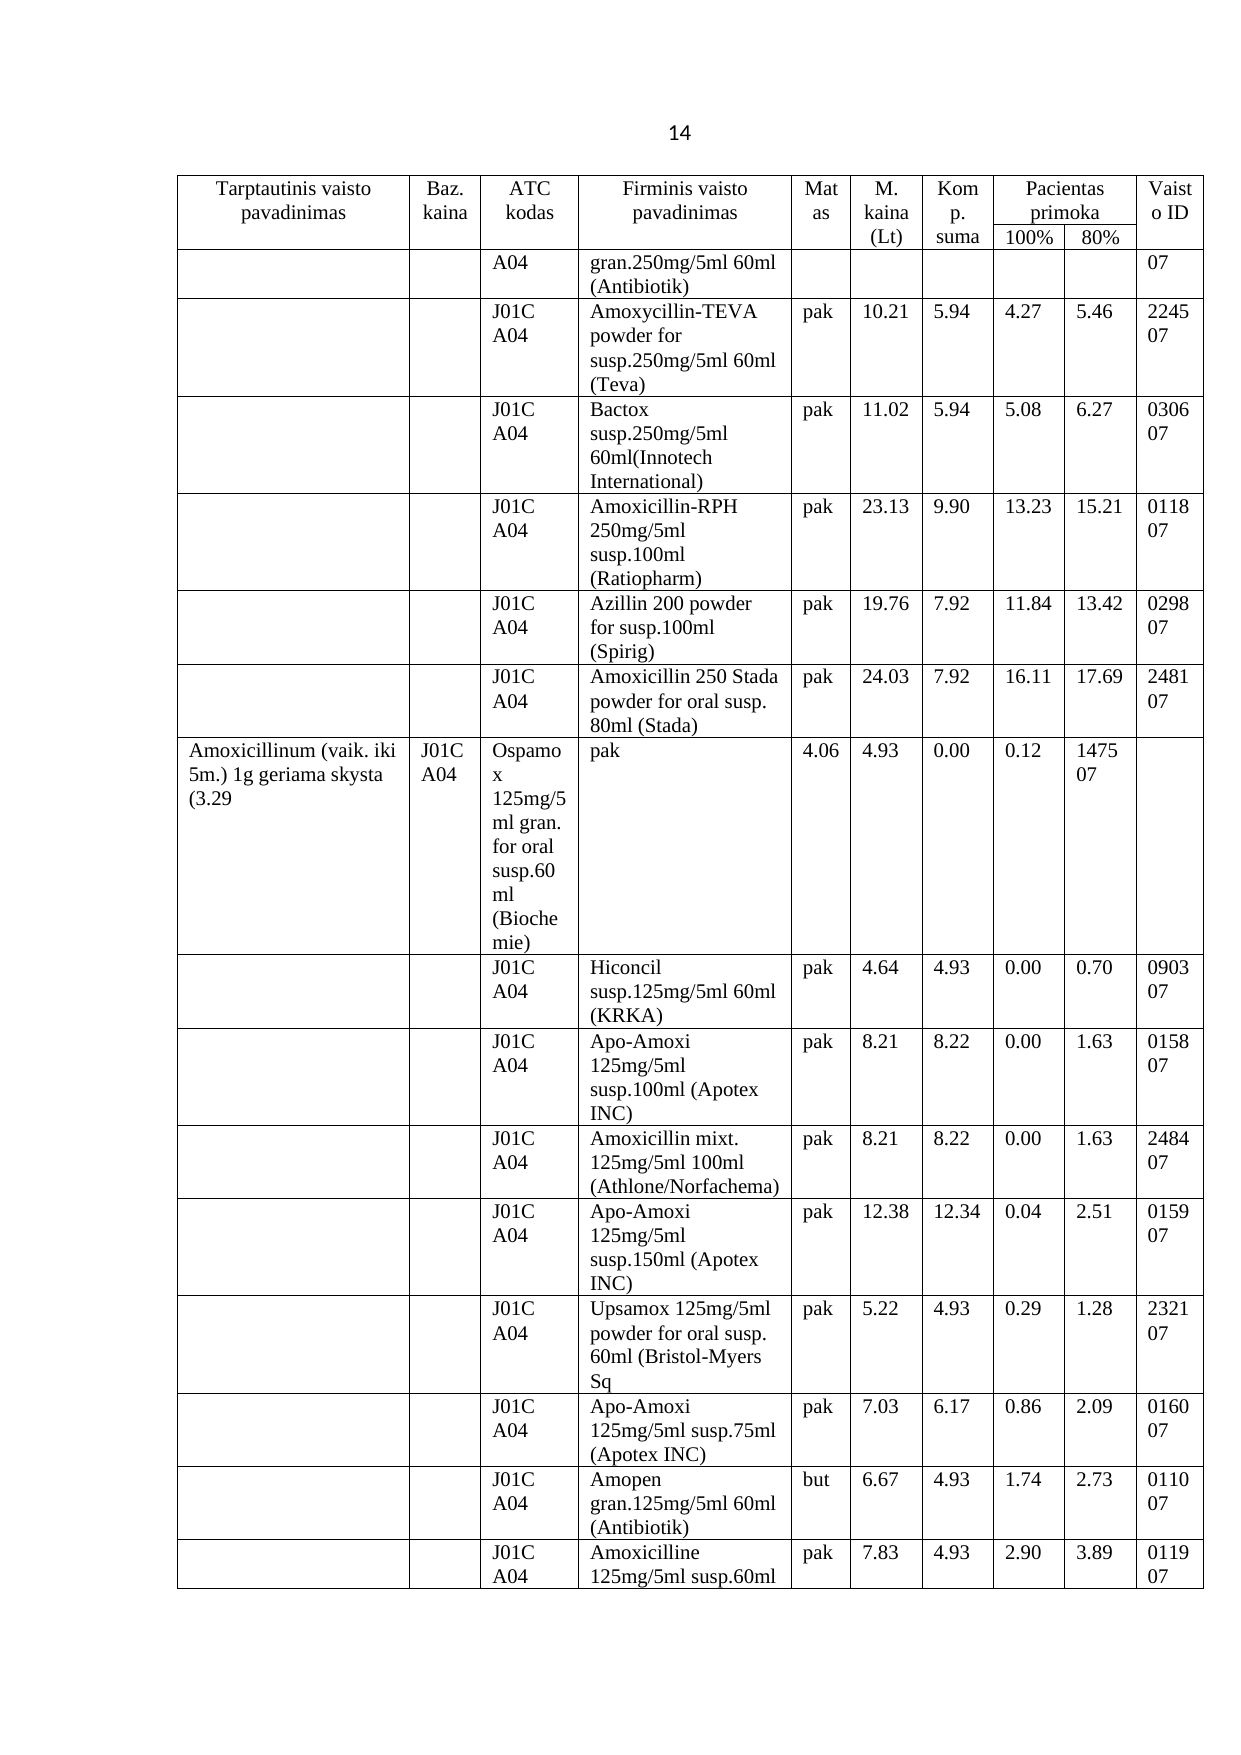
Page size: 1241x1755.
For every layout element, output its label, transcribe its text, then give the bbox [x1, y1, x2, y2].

table_cell [178, 1540, 409, 1588]
table_cell 10.21 [851, 299, 922, 396]
table_cell pak [792, 955, 850, 1027]
table_cell [178, 955, 409, 1027]
table_cell pak [792, 1540, 850, 1588]
table_cell [1065, 250, 1136, 298]
table_cell Apo-Amoxi 125mg/5ml susp.150ml (Apotex INC) [579, 1199, 791, 1295]
table_cell [178, 1467, 409, 1539]
table_cell 11.02 [851, 397, 922, 493]
table_cell pak [792, 1296, 850, 1393]
table_cell Amoxicillinum (vaik. iki 5m.) 1g geriama skysta (3.29 [178, 738, 409, 954]
table_header Tarptautinis vaisto pavadinimas [178, 176, 409, 249]
table_cell gran.250mg/5ml 60ml (Antibiotik) [579, 250, 791, 298]
table_cell Upsamox 125mg/5ml powder for oral susp. 60ml (Bristol-Myers Sq [579, 1296, 791, 1393]
table_cell 17.69 [1065, 665, 1136, 737]
table_cell [410, 494, 480, 590]
table_cell pak [792, 665, 850, 737]
table_cell J01C A04 [481, 397, 578, 493]
table_cell pak [792, 494, 850, 590]
table_cell [410, 1394, 480, 1466]
table_cell 4.64 [851, 955, 922, 1027]
table_cell [178, 299, 409, 396]
table_cell Amoxycillin-TEVA powder for susp.250mg/5ml 60ml (Teva) [579, 299, 791, 396]
table_cell J01C A04 [481, 299, 578, 396]
table_cell 11.84 [994, 591, 1064, 663]
table_cell 147507 [1065, 738, 1136, 954]
table_cell 248107 [1137, 665, 1203, 737]
table_cell 9.90 [923, 494, 993, 590]
table_cell 029807 [1137, 591, 1203, 663]
table_cell 0.29 [994, 1296, 1064, 1393]
table_cell J01C A04 [481, 1467, 578, 1539]
table_cell 5.22 [851, 1296, 922, 1393]
table_cell [410, 397, 480, 493]
table_cell pak [792, 1126, 850, 1198]
table_cell J01C A04 [481, 1540, 578, 1588]
table_cell 3.89 [1065, 1540, 1136, 1588]
table_cell 016007 [1137, 1394, 1203, 1466]
table_cell 8.22 [923, 1126, 993, 1198]
table_cell 7.03 [851, 1394, 922, 1466]
table_cell J01C A04 [481, 1126, 578, 1198]
table_cell 011807 [1137, 494, 1203, 590]
table_cell 19.76 [851, 591, 922, 663]
table_cell 6.67 [851, 1467, 922, 1539]
table_cell J01C A04 [481, 1199, 578, 1295]
table_cell J01C A04 [481, 494, 578, 590]
table_cell 5.94 [923, 397, 993, 493]
table_cell [410, 955, 480, 1027]
table_cell Azillin 200 powder for susp.100ml (Spirig) [579, 591, 791, 663]
table_cell pak [792, 299, 850, 396]
table_cell [851, 250, 922, 298]
table_cell J01C A04 [410, 738, 480, 954]
table_cell pak [792, 1029, 850, 1125]
table_cell 13.23 [994, 494, 1064, 590]
table_cell [410, 1126, 480, 1198]
table_header Firminis vaisto pavadinimas [579, 176, 791, 249]
table_cell pak [792, 1199, 850, 1295]
table_cell 15.21 [1065, 494, 1136, 590]
table_cell 8.21 [851, 1029, 922, 1125]
table_cell 100% [994, 225, 1064, 249]
table_cell J01C A04 [481, 1029, 578, 1125]
table_cell Ospamox 125mg/5ml gran. for oral susp.60ml (Biochemie) [481, 738, 578, 954]
table_cell 0.12 [994, 738, 1064, 954]
table_cell 6.17 [923, 1394, 993, 1466]
table_cell 0.00 [923, 738, 993, 954]
table_cell 2.90 [994, 1540, 1064, 1588]
table_cell J01C A04 [481, 1296, 578, 1393]
table_header Baz. kaina [410, 176, 480, 249]
table_header ATC kodas [481, 176, 578, 249]
table_cell Amopen gran.125mg/5ml 60ml (Antibiotik) [579, 1467, 791, 1539]
table_cell 015907 [1137, 1199, 1203, 1295]
table_cell 090307 [1137, 955, 1203, 1027]
table_cell 12.38 [851, 1199, 922, 1295]
table_cell 1.63 [1065, 1126, 1136, 1198]
table_cell [178, 1296, 409, 1393]
table_cell [410, 299, 480, 396]
table_header Pacientas primoka [994, 176, 1136, 224]
table_cell 6.27 [1065, 397, 1136, 493]
table_cell 248407 [1137, 1126, 1203, 1198]
table_cell 1.74 [994, 1467, 1064, 1539]
table_cell 5.08 [994, 397, 1064, 493]
table_cell 0.70 [1065, 955, 1136, 1027]
table_cell 2.73 [1065, 1467, 1136, 1539]
table_cell 4.93 [851, 738, 922, 954]
table_cell 4.93 [923, 1296, 993, 1393]
table_cell 16.11 [994, 665, 1064, 737]
table_cell Amoxicillin 250 Stada powder for oral susp. 80ml (Stada) [579, 665, 791, 737]
table_cell 07 [1137, 250, 1203, 298]
table_cell [178, 1029, 409, 1125]
table_cell 2.51 [1065, 1199, 1136, 1295]
table_cell 8.22 [923, 1029, 993, 1125]
table_cell 13.42 [1065, 591, 1136, 663]
table_cell 4.93 [923, 1467, 993, 1539]
table_cell J01C A04 [481, 955, 578, 1027]
table_cell 4.27 [994, 299, 1064, 396]
table_cell [994, 250, 1064, 298]
table_cell 4.93 [923, 1540, 993, 1588]
table_cell 5.94 [923, 299, 993, 396]
table_cell 015807 [1137, 1029, 1203, 1125]
table_cell pak [579, 738, 791, 954]
table_cell 12.34 [923, 1199, 993, 1295]
table_cell 23.13 [851, 494, 922, 590]
table_cell pak [792, 1394, 850, 1466]
table_cell 24.03 [851, 665, 922, 737]
table_cell [178, 1394, 409, 1466]
table_header Komp. suma (Lt) [923, 176, 993, 249]
table_cell Hiconcil susp.125mg/5ml 60ml (KRKA) [579, 955, 791, 1027]
table_cell Bactox susp.250mg/5ml 60ml(Innotech International) [579, 397, 791, 493]
table_cell [178, 397, 409, 493]
table_cell [410, 665, 480, 737]
table_cell 80% [1065, 225, 1136, 249]
table_cell Apo-Amoxi 125mg/5ml susp.100ml (Apotex INC) [579, 1029, 791, 1125]
table_cell 7.92 [923, 591, 993, 663]
table_header M. kaina (Lt) [851, 176, 922, 249]
table_cell J01C A04 [481, 665, 578, 737]
table_cell [410, 1296, 480, 1393]
table_cell but [792, 1467, 850, 1539]
table_cell 8.21 [851, 1126, 922, 1198]
table_cell J01C A04 [481, 1394, 578, 1466]
table_cell Apo-Amoxi 125mg/5ml susp.75ml (Apotex INC) [579, 1394, 791, 1466]
table_cell pak [792, 397, 850, 493]
table_cell [410, 1467, 480, 1539]
table_cell [178, 591, 409, 663]
table_cell 1.63 [1065, 1029, 1136, 1125]
table_cell 7.92 [923, 665, 993, 737]
table_header Matas [792, 176, 850, 249]
table_cell 2.09 [1065, 1394, 1136, 1466]
table_cell [178, 1199, 409, 1295]
table_cell 0.00 [994, 1126, 1064, 1198]
table_cell Amoxicilline 125mg/5ml susp.60ml [579, 1540, 791, 1588]
table_cell [410, 1540, 480, 1588]
table_cell 5.94 [923, 250, 993, 298]
table_cell [1137, 738, 1203, 954]
table_cell 1.28 [1065, 1296, 1136, 1393]
table_cell 011007 [1137, 1467, 1203, 1539]
table_cell [178, 1126, 409, 1198]
table_cell 5.46 [1065, 299, 1136, 396]
table_cell Amoxicillin mixt. 125mg/5ml 100ml (Athlone/Norfachema) [579, 1126, 791, 1198]
table_cell 0.00 [994, 1029, 1064, 1125]
table_cell 0.04 [994, 1199, 1064, 1295]
table_cell [410, 1029, 480, 1125]
table_cell 011907 [1137, 1540, 1203, 1588]
table_cell [178, 494, 409, 590]
table_cell 0.00 [994, 955, 1064, 1027]
table_cell [178, 250, 409, 298]
table_cell [178, 665, 409, 737]
table_cell J01C A04 [481, 591, 578, 663]
table_cell 4.06 [792, 738, 850, 954]
table_cell pak [792, 591, 850, 663]
table_cell [792, 250, 850, 298]
table_cell 232107 [1137, 1296, 1203, 1393]
table_cell [410, 591, 480, 663]
table_cell 224507 [1137, 299, 1203, 396]
table_cell 0.86 [994, 1394, 1064, 1466]
table_cell 030607 [1137, 397, 1203, 493]
table_header Vaisto ID [1137, 176, 1203, 249]
table_cell A04 [481, 250, 578, 298]
table_cell 7.83 [851, 1540, 922, 1588]
table_cell Amoxicillin-RPH 250mg/5ml susp.100ml (Ratiopharm) [579, 494, 791, 590]
table_cell [410, 250, 480, 298]
table_cell 4.93 [923, 955, 993, 1027]
table_cell [410, 1199, 480, 1295]
